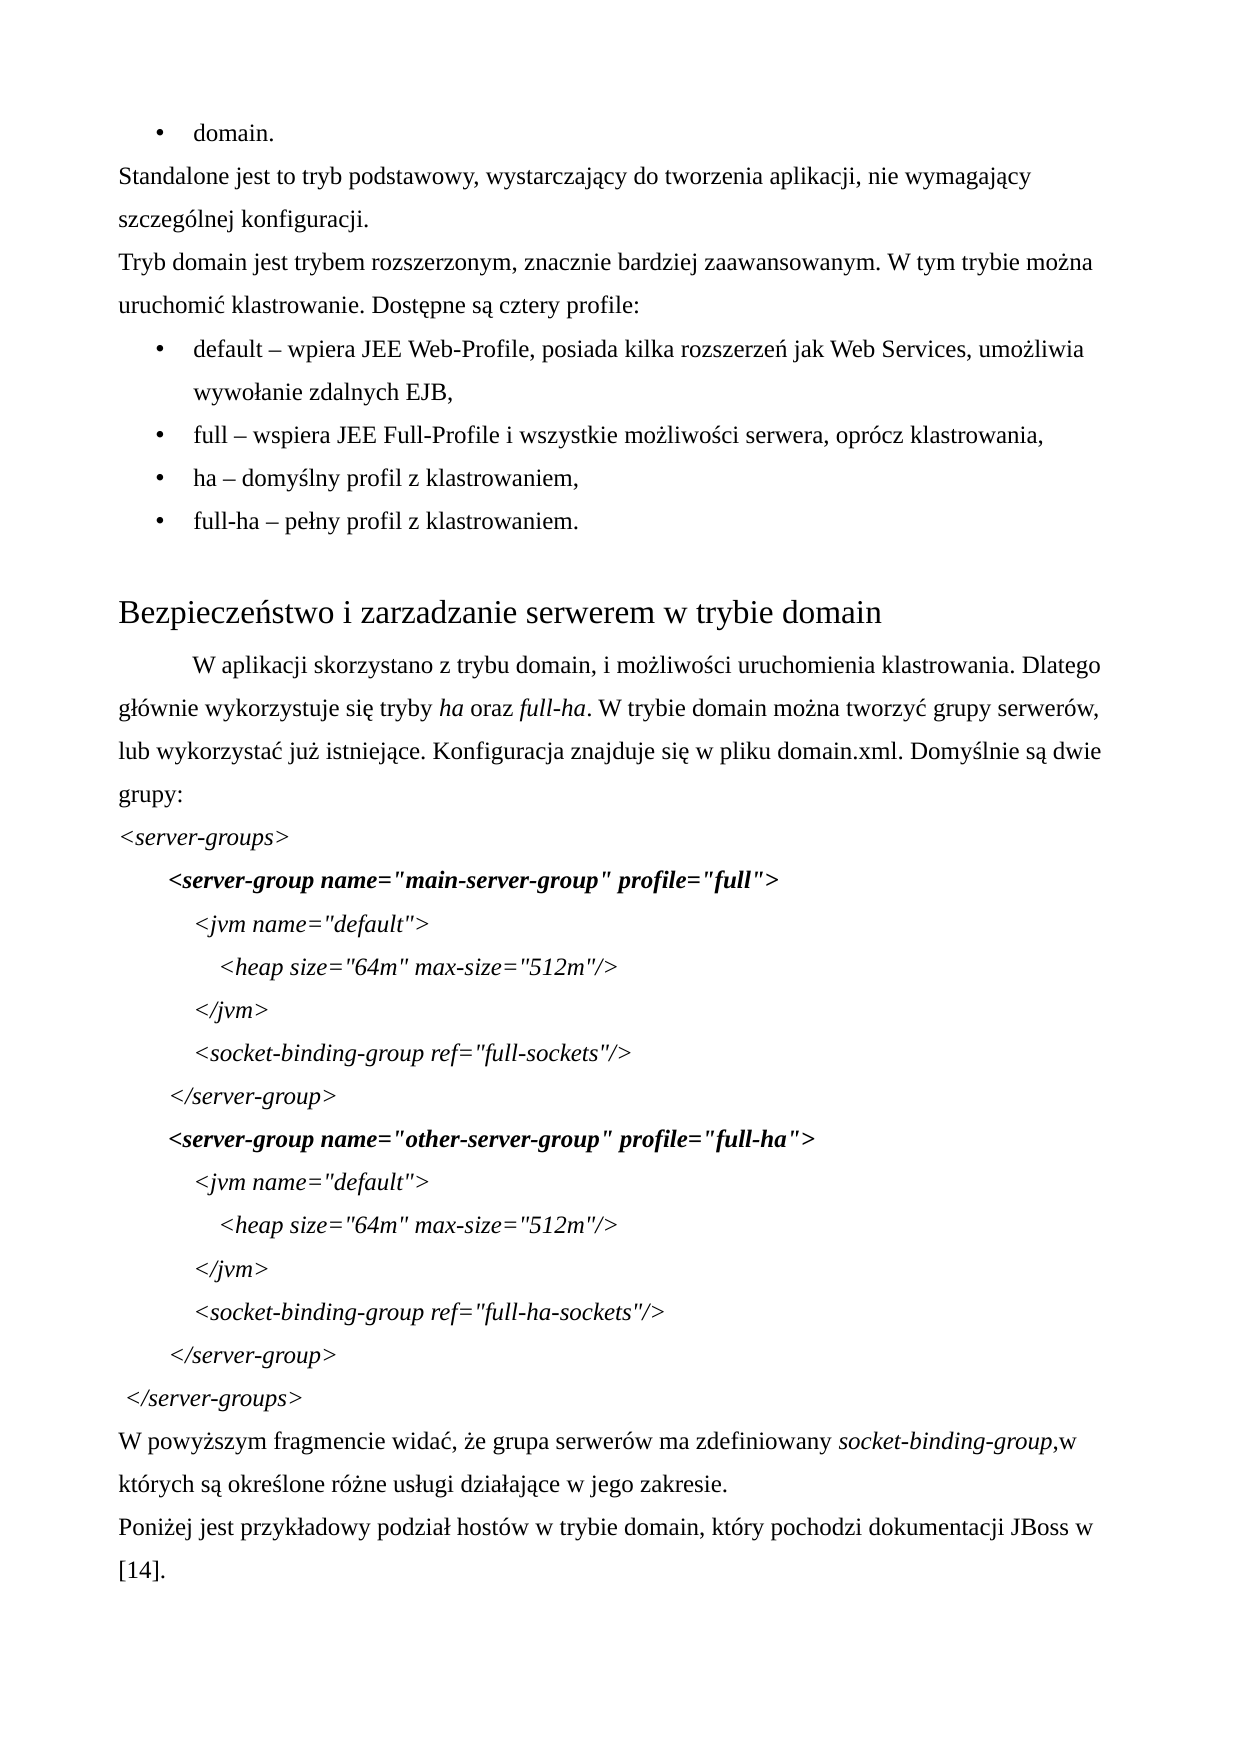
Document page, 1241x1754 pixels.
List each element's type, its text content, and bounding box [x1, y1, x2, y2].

text <socket-binding-group ref="full-sockets"/> [118, 1038, 1122, 1067]
text <server-groups> [118, 822, 1122, 851]
text W aplikacji skorzystano z trybu domain, i możliwości uruchomienia klastrowania. Dlatego głównie wykorzystuje się tryby ha oraz full-ha. W trybie domain można tworzyć grupy serwerów, lub wykorzystać już istniejące. Konfiguracja znajduje się w pliku domain.xml. Domyślnie są dwie grupy: [118, 650, 1122, 808]
text Standalone jest to tryb podstawowy, wystarczający do tworzenia aplikacji, nie wymagający szczególnej konfiguracji. [118, 161, 1122, 233]
text </server-group> [118, 1081, 1122, 1110]
text <server-group name="other-server-group" profile="full-ha"> [118, 1124, 1122, 1153]
list ha – domyślny profil z klastrowaniem, [156, 463, 1122, 492]
text </server-group> [118, 1340, 1122, 1369]
list default – wpiera JEE Web-Profile, posiada kilka rozszerzeń jak Web Services, umożliwia wywołanie zdalnych EJB, [156, 334, 1122, 406]
list full – wspiera JEE Full-Profile i wszystkie możliwości serwera, oprócz klastrowania, [156, 420, 1122, 449]
text <heap size="64m" max-size="512m"/> [118, 1211, 1122, 1239]
text <jvm name="default"> [118, 909, 1122, 937]
text Bezpieczeństwo i zarzadzanie serwerem w trybie domain [118, 592, 1122, 631]
text </server-groups> [118, 1383, 1122, 1412]
text </jvm> [118, 1254, 1122, 1282]
text <server-group name="main-server-group" profile="full"> [118, 866, 1122, 894]
list domain. [156, 118, 1122, 147]
text Tryb domain jest trybem rozszerzonym, znacznie bardziej zaawansowanym. W tym trybie można uruchomić klastrowanie. Dostępne są cztery profile: [118, 247, 1122, 319]
text W powyższym fragmencie widać, że grupa serwerów ma zdefiniowany socket-binding-group,w których są określone różne usługi działające w jego zakresie. [118, 1426, 1122, 1498]
text <jvm name="default"> [118, 1167, 1122, 1196]
list full-ha – pełny profil z klastrowaniem. [156, 506, 1122, 535]
text <heap size="64m" max-size="512m"/> [118, 952, 1122, 981]
text <socket-binding-group ref="full-ha-sockets"/> [118, 1297, 1122, 1326]
text Poniżej jest przykładowy podział hostów w trybie domain, który pochodzi dokumentacji JBoss w [14]. [118, 1512, 1122, 1584]
text </jvm> [118, 995, 1122, 1024]
